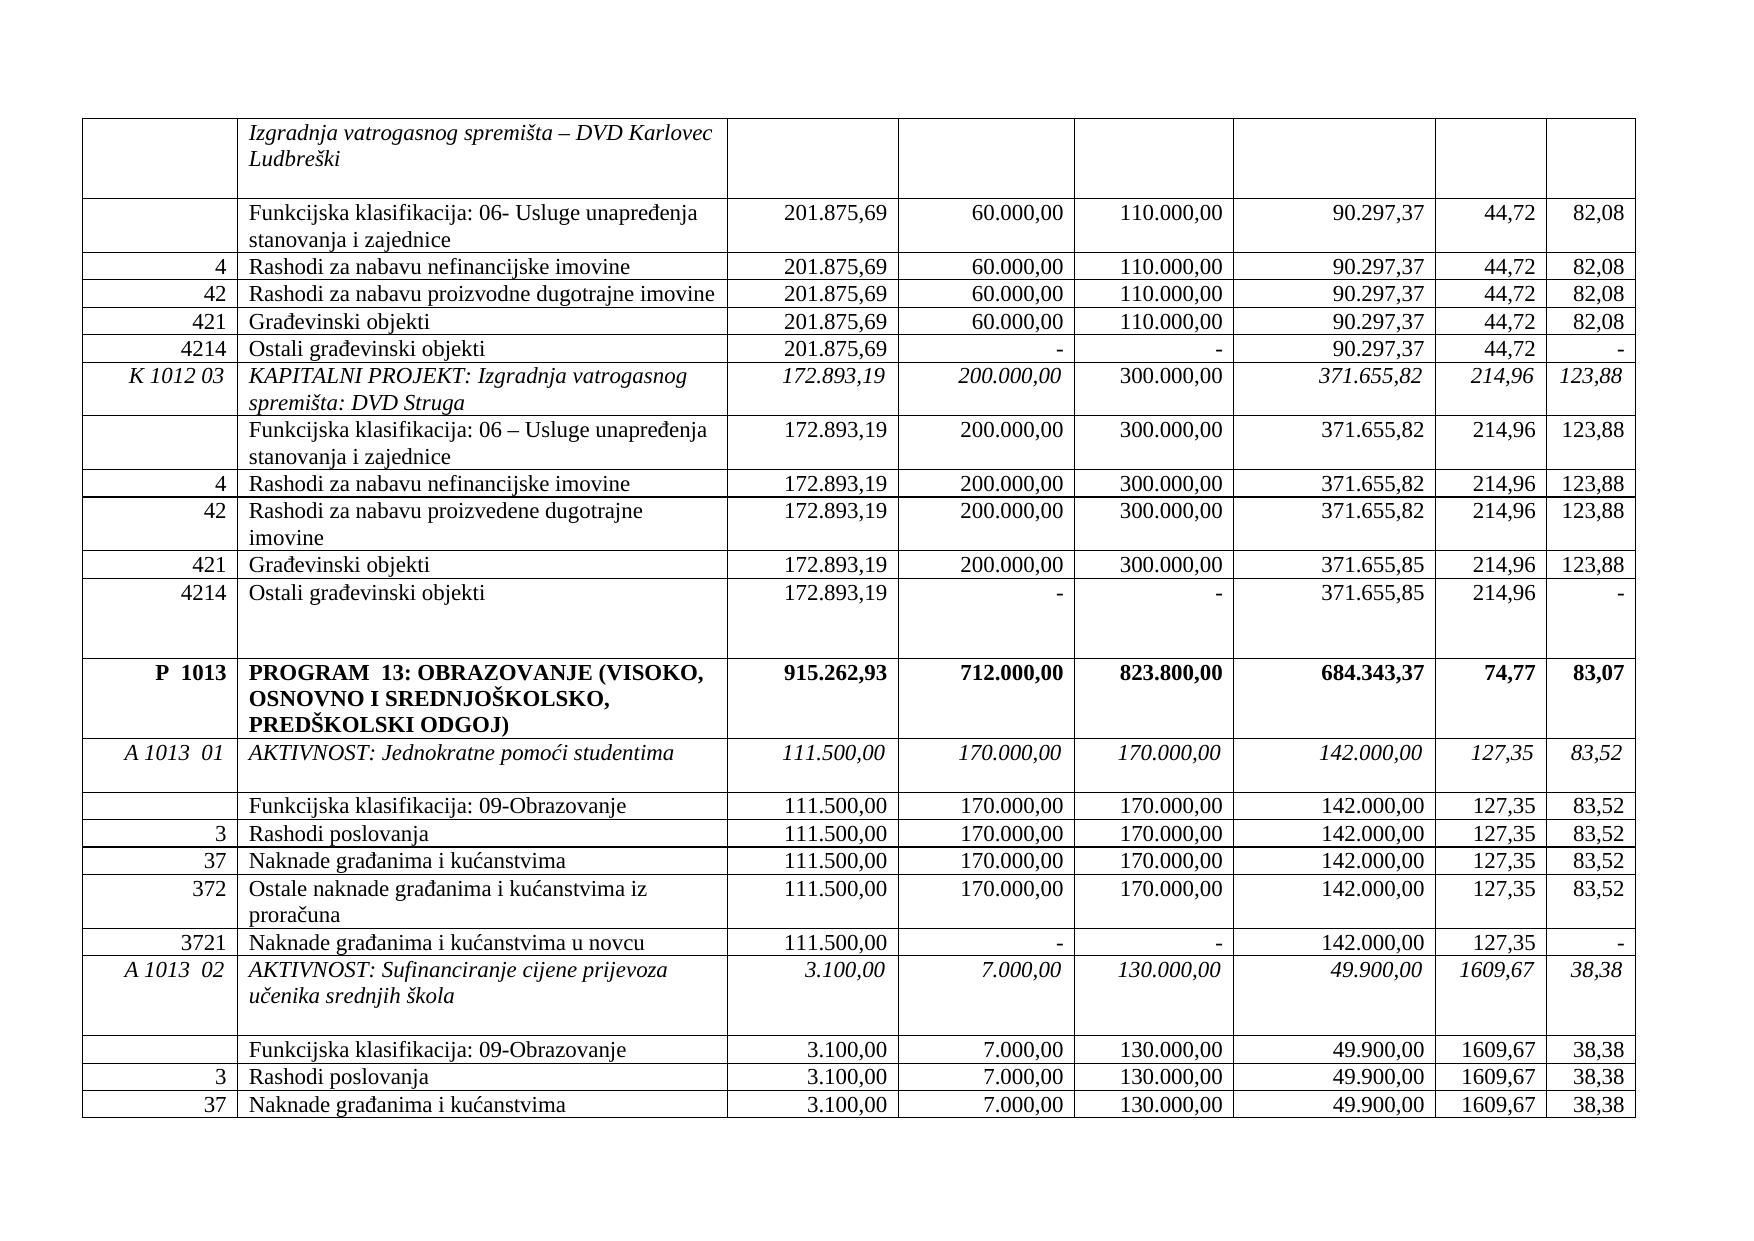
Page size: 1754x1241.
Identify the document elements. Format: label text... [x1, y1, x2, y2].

table_cell Funkcijska klasifikacija: 09-Obrazovanje [238, 1036, 727, 1062]
table_cell 38,38 [1547, 956, 1635, 1035]
table_cell [83, 199, 237, 252]
table_cell 7.000,00 [899, 1064, 1074, 1090]
table_cell 49.900,00 [1234, 956, 1435, 1035]
table_cell 130.000,00 [1075, 1091, 1233, 1117]
table_cell Rashodi za nabavu nefinancijske imovine [238, 253, 727, 279]
table_cell 127,35 [1436, 820, 1546, 846]
table_cell Građevinski objekti [238, 308, 727, 334]
table_cell 49.900,00 [1234, 1064, 1435, 1090]
table_cell KAPITALNI PROJEKT: Izgradnja vatrogasnog spremišta: DVD Struga [238, 363, 727, 415]
table_cell 60.000,00 [899, 280, 1074, 307]
table_cell 44,72 [1436, 335, 1546, 362]
table_cell 83,52 [1547, 848, 1635, 874]
table_cell 38,38 [1547, 1091, 1635, 1117]
table_cell 90.297,37 [1234, 253, 1435, 279]
table_cell 123,88 [1547, 363, 1635, 415]
table_cell 110.000,00 [1075, 308, 1233, 334]
table_cell 83,52 [1547, 875, 1635, 927]
table_cell 7.000,00 [899, 956, 1074, 1035]
table_cell Rashodi poslovanja [238, 1064, 727, 1090]
table_cell [899, 119, 1074, 198]
table_cell 201.875,69 [728, 335, 898, 362]
table_cell 300.000,00 [1075, 470, 1233, 496]
table_cell 130.000,00 [1075, 1036, 1233, 1062]
table_cell 1609,67 [1436, 1036, 1546, 1062]
table_cell Funkcijska klasifikacija: 06 – Usluge unapređenja stanovanja i zajednice [238, 416, 727, 469]
table_cell Naknade građanima i kućanstvima [238, 848, 727, 874]
table_cell 82,08 [1547, 280, 1635, 307]
table_cell 170.000,00 [899, 793, 1074, 819]
table_cell 60.000,00 [899, 253, 1074, 279]
table_cell 201.875,69 [728, 199, 898, 252]
table_cell - [1075, 929, 1233, 955]
table_cell 142.000,00 [1234, 848, 1435, 874]
table_cell [83, 1036, 237, 1062]
table_cell 214,96 [1436, 470, 1546, 496]
table_cell Ostali građevinski objekti [238, 579, 727, 658]
table_cell 172.893,19 [728, 498, 898, 550]
table_cell 130.000,00 [1075, 1064, 1233, 1090]
table_cell 170.000,00 [1075, 793, 1233, 819]
table_cell 214,96 [1436, 498, 1546, 550]
table_cell 83,07 [1547, 659, 1635, 738]
table_cell 712.000,00 [899, 659, 1074, 738]
table_cell 142.000,00 [1234, 820, 1435, 846]
table_cell 371.655,82 [1234, 498, 1435, 550]
table_cell 82,08 [1547, 199, 1635, 252]
table_cell 170.000,00 [1075, 739, 1233, 792]
table_cell - [1075, 335, 1233, 362]
table_cell 142.000,00 [1234, 739, 1435, 792]
table_cell 111.500,00 [728, 739, 898, 792]
table_cell 170.000,00 [899, 875, 1074, 927]
table_cell Građevinski objekti [238, 551, 727, 578]
table_cell 170.000,00 [899, 820, 1074, 846]
table_cell 44,72 [1436, 199, 1546, 252]
table_cell 172.893,19 [728, 363, 898, 415]
table_cell PROGRAM 13: OBRAZOVANJE (VISOKO, OSNOVNO I SREDNJOŠKOLSKO, PREDŠKOLSKI ODGOJ) [238, 659, 727, 738]
table_cell 83,52 [1547, 739, 1635, 792]
table_cell 110.000,00 [1075, 199, 1233, 252]
table_cell Funkcijska klasifikacija: 06- Usluge unapređenja stanovanja i zajednice [238, 199, 727, 252]
table_cell 127,35 [1436, 848, 1546, 874]
table_cell - [1547, 579, 1635, 658]
table_cell [1436, 119, 1546, 198]
table_cell - [1547, 335, 1635, 362]
table_cell [83, 119, 237, 198]
table_cell - [1547, 929, 1635, 955]
table_cell 3 [83, 820, 237, 846]
table_cell 300.000,00 [1075, 363, 1233, 415]
table_cell 127,35 [1436, 929, 1546, 955]
table_cell 170.000,00 [899, 739, 1074, 792]
table_cell Naknade građanima i kućanstvima [238, 1091, 727, 1117]
table_cell - [1075, 579, 1233, 658]
table_cell Rashodi za nabavu proizvodne dugotrajne imovine [238, 280, 727, 307]
table_cell 110.000,00 [1075, 280, 1233, 307]
table_cell 111.500,00 [728, 875, 898, 927]
table_cell Ostali građevinski objekti [238, 335, 727, 362]
table_cell 371.655,85 [1234, 579, 1435, 658]
table_cell 201.875,69 [728, 280, 898, 307]
table_cell 201.875,69 [728, 253, 898, 279]
table_cell 300.000,00 [1075, 416, 1233, 469]
table_cell 200.000,00 [899, 470, 1074, 496]
table_cell 44,72 [1436, 280, 1546, 307]
table_cell 201.875,69 [728, 308, 898, 334]
table_cell Naknade građanima i kućanstvima u novcu [238, 929, 727, 955]
table_cell 371.655,82 [1234, 363, 1435, 415]
table_cell 214,96 [1436, 551, 1546, 578]
table_cell Rashodi za nabavu nefinancijske imovine [238, 470, 727, 496]
table_cell 49.900,00 [1234, 1036, 1435, 1062]
table_cell [83, 793, 237, 819]
table_cell 127,35 [1436, 739, 1546, 792]
table_cell 915.262,93 [728, 659, 898, 738]
table_cell 74,77 [1436, 659, 1546, 738]
table_cell 7.000,00 [899, 1091, 1074, 1117]
table_cell 200.000,00 [899, 363, 1074, 415]
table_cell 60.000,00 [899, 199, 1074, 252]
table_cell Rashodi poslovanja [238, 820, 727, 846]
table_cell 3.100,00 [728, 1064, 898, 1090]
table_cell 3.100,00 [728, 956, 898, 1035]
table_cell 372 [83, 875, 237, 927]
table_cell 371.655,85 [1234, 551, 1435, 578]
table_cell - [899, 929, 1074, 955]
table_cell 7.000,00 [899, 1036, 1074, 1062]
table_cell 142.000,00 [1234, 793, 1435, 819]
table_cell 4 [83, 253, 237, 279]
table_cell [1075, 119, 1233, 198]
table_cell 3.100,00 [728, 1091, 898, 1117]
table_cell 44,72 [1436, 253, 1546, 279]
table_cell [1234, 119, 1435, 198]
table_cell 4214 [83, 335, 237, 362]
table_cell 82,08 [1547, 308, 1635, 334]
table_cell 90.297,37 [1234, 335, 1435, 362]
table_cell 90.297,37 [1234, 280, 1435, 307]
table_cell A 1013 01 [83, 739, 237, 792]
table_cell 83,52 [1547, 820, 1635, 846]
table_cell 130.000,00 [1075, 956, 1233, 1035]
table_cell 110.000,00 [1075, 253, 1233, 279]
table_cell [83, 416, 237, 469]
table_cell K 1012 03 [83, 363, 237, 415]
table_cell 4214 [83, 579, 237, 658]
table_cell 371.655,82 [1234, 470, 1435, 496]
table_cell 111.500,00 [728, 848, 898, 874]
table_cell P 1013 [83, 659, 237, 738]
table_cell 214,96 [1436, 579, 1546, 658]
table_cell 42 [83, 498, 237, 550]
table_cell 300.000,00 [1075, 551, 1233, 578]
table_cell 90.297,37 [1234, 199, 1435, 252]
table_cell AKTIVNOST: Sufinanciranje cijene prijevoza učenika srednjih škola [238, 956, 727, 1035]
table_cell - [899, 579, 1074, 658]
table_cell 170.000,00 [1075, 820, 1233, 846]
table_cell 170.000,00 [1075, 848, 1233, 874]
table_cell 123,88 [1547, 416, 1635, 469]
table_cell 111.500,00 [728, 929, 898, 955]
table_cell 200.000,00 [899, 551, 1074, 578]
table_cell AKTIVNOST: Jednokratne pomoći studentima [238, 739, 727, 792]
table_cell 172.893,19 [728, 551, 898, 578]
table_cell 82,08 [1547, 253, 1635, 279]
table_cell 142.000,00 [1234, 875, 1435, 927]
table_cell 42 [83, 280, 237, 307]
table_cell 1609,67 [1436, 1091, 1546, 1117]
table_cell 44,72 [1436, 308, 1546, 334]
table_cell Izgradnja vatrogasnog spremišta – DVD Karlovec Ludbreški [238, 119, 727, 198]
table_cell 37 [83, 1091, 237, 1117]
table_cell 300.000,00 [1075, 498, 1233, 550]
table_cell 123,88 [1547, 551, 1635, 578]
table_cell Ostale naknade građanima i kućanstvima iz proračuna [238, 875, 727, 927]
table_cell 214,96 [1436, 416, 1546, 469]
table_cell 38,38 [1547, 1036, 1635, 1062]
table_cell 3.100,00 [728, 1036, 898, 1062]
table_cell 49.900,00 [1234, 1091, 1435, 1117]
table_cell 142.000,00 [1234, 929, 1435, 955]
table_cell Rashodi za nabavu proizvedene dugotrajne imovine [238, 498, 727, 550]
table_cell 4 [83, 470, 237, 496]
table_cell 127,35 [1436, 793, 1546, 819]
table_cell 1609,67 [1436, 1064, 1546, 1090]
table_cell 200.000,00 [899, 416, 1074, 469]
table_cell [728, 119, 898, 198]
table_cell 60.000,00 [899, 308, 1074, 334]
table_cell 170.000,00 [899, 848, 1074, 874]
table_cell 37 [83, 848, 237, 874]
table_cell 1609,67 [1436, 956, 1546, 1035]
table_cell 214,96 [1436, 363, 1546, 415]
table_cell 170.000,00 [1075, 875, 1233, 927]
table_cell 684.343,37 [1234, 659, 1435, 738]
table_cell 90.297,37 [1234, 308, 1435, 334]
table_cell 823.800,00 [1075, 659, 1233, 738]
table_cell 172.893,19 [728, 470, 898, 496]
table_cell 127,35 [1436, 875, 1546, 927]
table_cell 123,88 [1547, 470, 1635, 496]
table_cell A 1013 02 [83, 956, 237, 1035]
table_cell Funkcijska klasifikacija: 09-Obrazovanje [238, 793, 727, 819]
table_cell 421 [83, 551, 237, 578]
table_cell 111.500,00 [728, 793, 898, 819]
table_cell 421 [83, 308, 237, 334]
table_cell 172.893,19 [728, 416, 898, 469]
table_cell 111.500,00 [728, 820, 898, 846]
table_cell 38,38 [1547, 1064, 1635, 1090]
table_cell 83,52 [1547, 793, 1635, 819]
table_cell - [899, 335, 1074, 362]
table_cell 3721 [83, 929, 237, 955]
table_cell 3 [83, 1064, 237, 1090]
table_cell [1547, 119, 1635, 198]
table_cell 200.000,00 [899, 498, 1074, 550]
table_cell 172.893,19 [728, 579, 898, 658]
table_cell 123,88 [1547, 498, 1635, 550]
table_cell 371.655,82 [1234, 416, 1435, 469]
